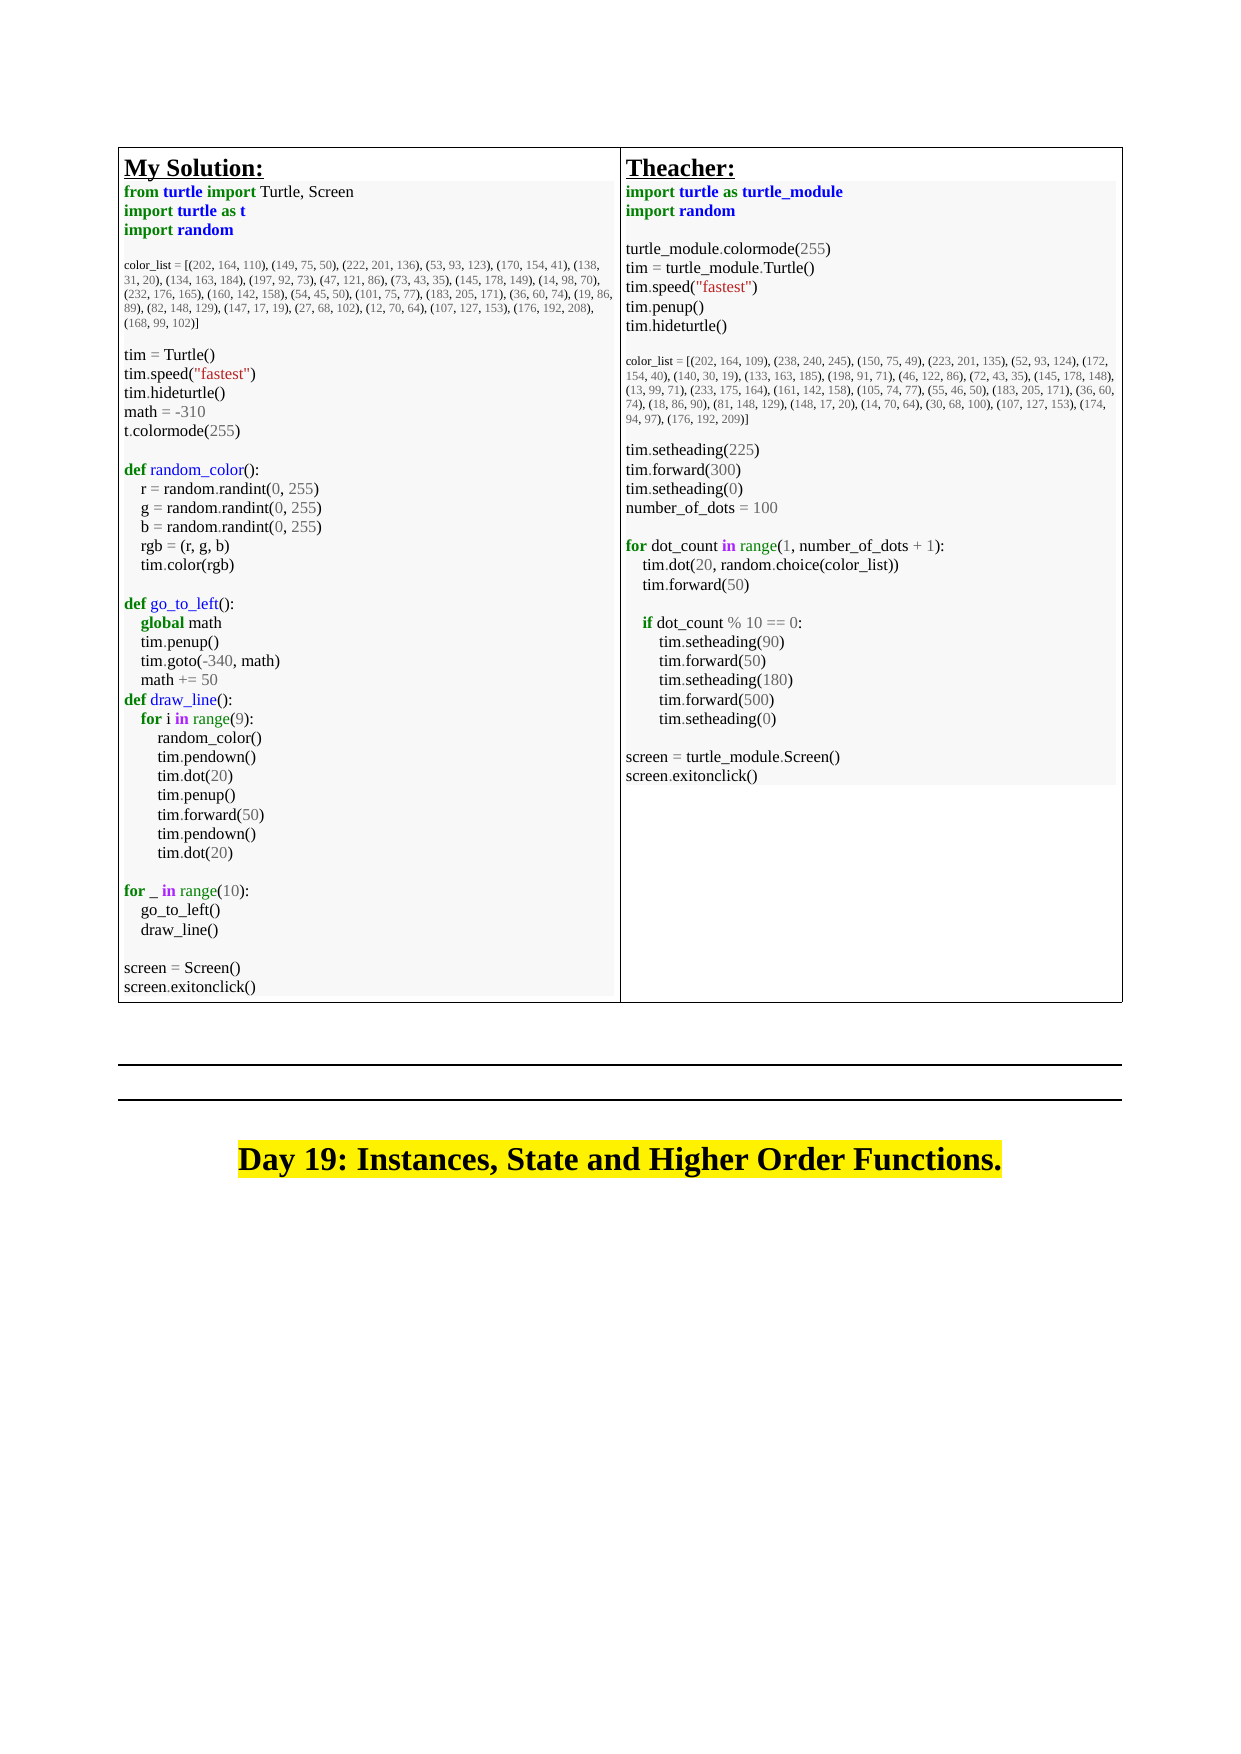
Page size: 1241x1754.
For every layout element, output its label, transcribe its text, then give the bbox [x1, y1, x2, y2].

table_header Theacher: import turtle as turtle_module import random turtle_module.colormode(255) tim = turtle_module.Turtle() tim.speed("fastest") tim.penup() tim.hideturtle() color_list = [(202, 164, 109), (238, 240, 245), (150, 75, 49), (223, 201, 135), (52, 93, 124), (172, 154, 40), (140, 30, 19), (133, 163, 185), (198, 91, 71), (46, 122, 86), (72, 43, 35), (145, 178, 148), (13, 99, 71), (233, 175, 164), (161, 142, 158), (105, 74, 77), (55, 46, 50), (183, 205, 171), (36, 60, 74), (18, 86, 90), (81, 148, 129), (148, 17, 20), (14, 70, 64), (30, 68, 100), (107, 127, 153), (174, 94, 97), (176, 192, 209)] tim.setheading(225) tim.forward(300) tim.setheading(0) number_of_dots = 100 for dot_count in range(1, number_of_dots + 1): tim.dot(20, random.choice(color_list)) tim.forward(50) if dot_count % 10 == 0: tim.setheading(90) tim.forward(50) tim.setheading(180) tim.forward(500) tim.setheading(0) screen = turtle_module.Screen() screen.exitonclick() [621, 148, 1122, 1002]
table_header My Solution: from turtle import Turtle, Screen import turtle as t import random color_list = [(202, 164, 110), (149, 75, 50), (222, 201, 136), (53, 93, 123), (170, 154, 41), (138, 31, 20), (134, 163, 184), (197, 92, 73), (47, 121, 86), (73, 43, 35), (145, 178, 149), (14, 98, 70), (232, 176, 165), (160, 142, 158), (54, 45, 50), (101, 75, 77), (183, 205, 171), (36, 60, 74), (19, 86, 89), (82, 148, 129), (147, 17, 19), (27, 68, 102), (12, 70, 64), (107, 127, 153), (176, 192, 208), (168, 99, 102)] tim = Turtle() tim.speed("fastest") tim.hideturtle() math = -310 t.colormode(255) def random_color(): r = random.randint(0, 255) g = random.randint(0, 255) b = random.randint(0, 255) rgb = (r, g, b) tim.color(rgb) def go_to_left(): global math tim.penup() tim.goto(-340, math) math += 50 def draw_line(): for i in range(9): random_color() tim.pendown() tim.dot(20) tim.penup() tim.forward(50) tim.pendown() tim.dot(20) for _ in range(10): go_to_left() draw_line() screen = Screen() screen.exitonclick() [119, 148, 620, 1002]
text Day 19: Instances, State and Higher Order Functions. [118, 1139, 1122, 1178]
